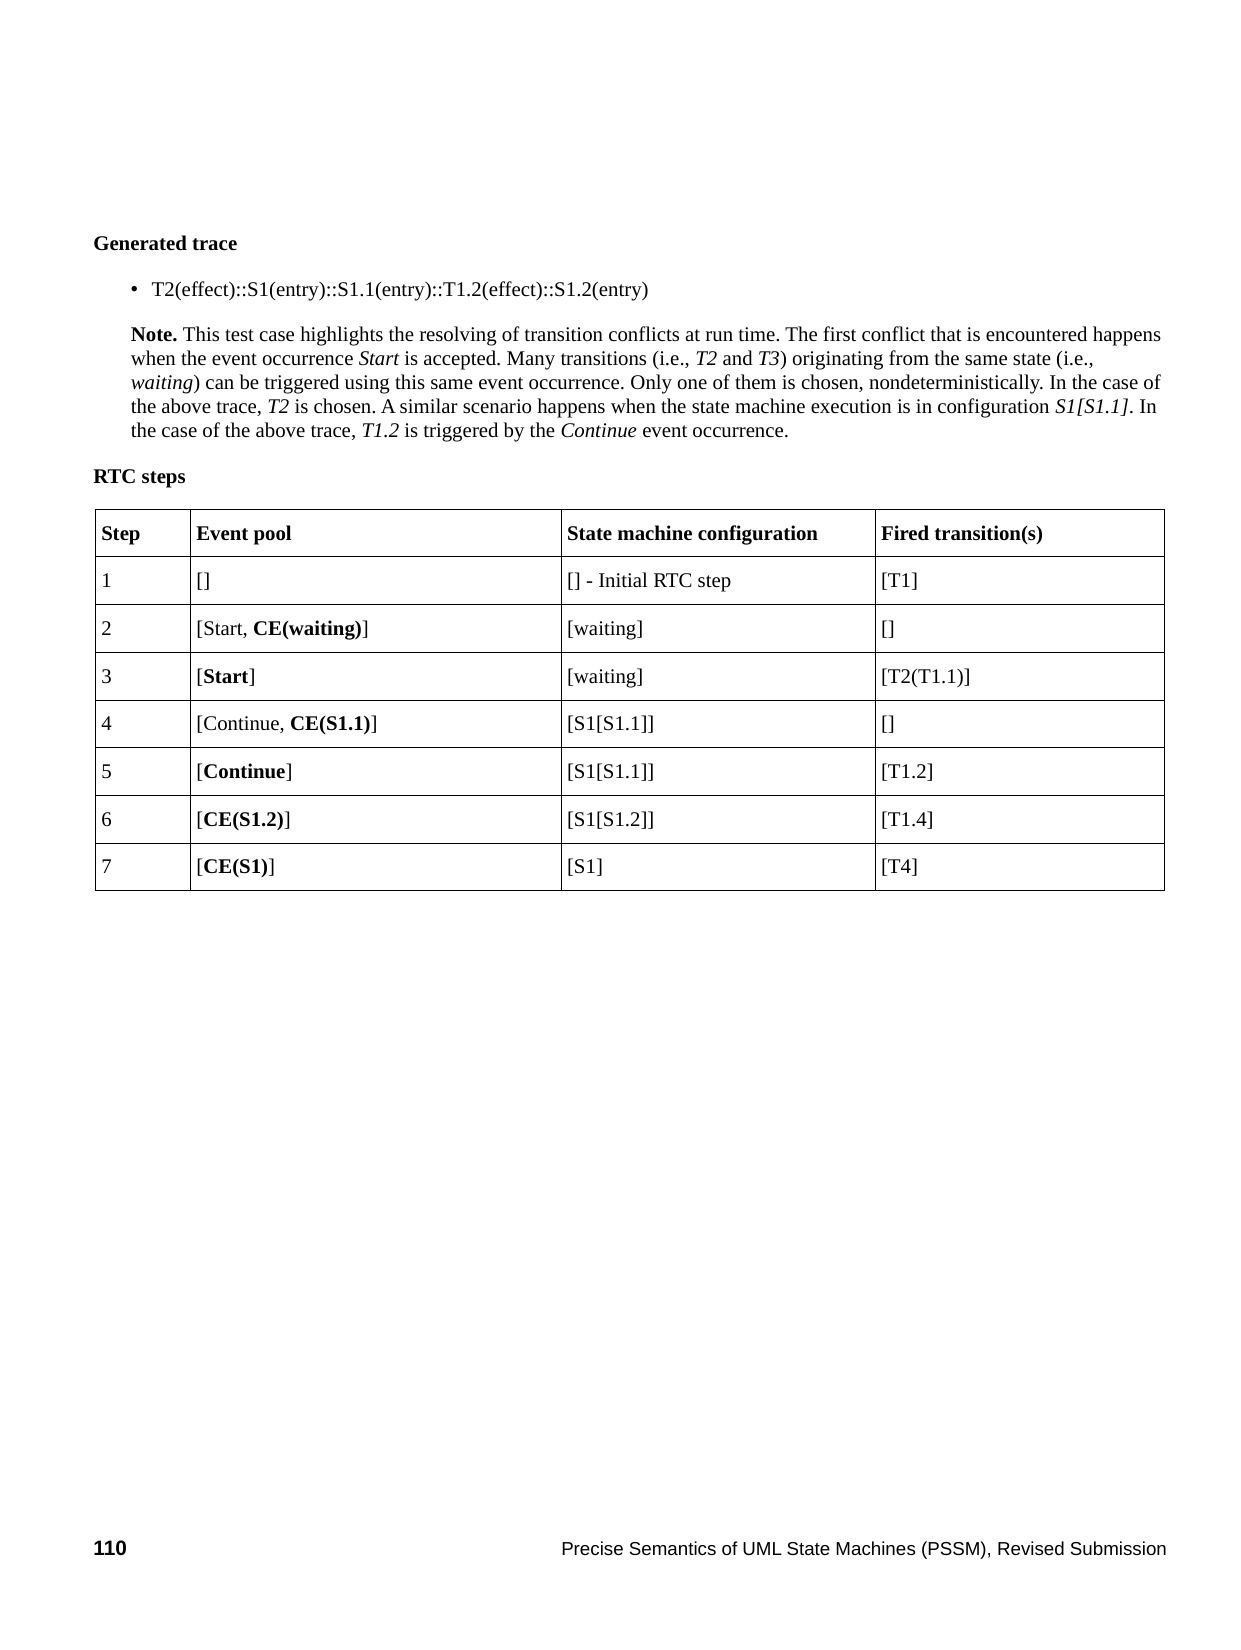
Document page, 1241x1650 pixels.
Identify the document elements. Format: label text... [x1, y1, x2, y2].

table_header Event pool [191, 510, 561, 556]
table_cell [Start] [191, 653, 561, 699]
table_cell [CE(S1.2)] [191, 796, 561, 843]
text Note. This test case highlights the resolving of transition conflicts at run time. The first conflict that is encountered happens when the event occurrence Start is accepted. Many transitions (i.e., T2 and T3) originating from the same state (i.e., waiting) can be triggered using this same event occurrence. Only one of them is chosen, nondeterministically. In the case of the above trace, T2 is chosen. A similar scenario happens when the state machine execution is in configuration S1[S1.1]. In the case of the above trace, T1.2 is triggered by the Continue event occurrence. [131, 322, 1164, 442]
table_cell [Start, CE(waiting)] [191, 605, 561, 652]
table_cell 3 [96, 653, 190, 699]
table_header Fired transition(s) [876, 510, 1164, 556]
table_cell [CE(S1)] [191, 844, 561, 890]
text RTC steps [93, 463, 1164, 488]
table_cell [T2(T1.1)] [876, 653, 1164, 699]
table_cell 5 [96, 748, 190, 795]
list T2(effect)::S1(entry)::S1.1(entry)::T1.2(effect)::S1.2(entry) [131, 276, 1164, 301]
table_cell [S1[S1.2]] [562, 796, 875, 843]
table_cell [] - Initial RTC step [562, 557, 875, 604]
table_cell [Continue, CE(S1.1)] [191, 701, 561, 747]
table_cell 1 [96, 557, 190, 604]
table_cell [S1[S1.1]] [562, 701, 875, 747]
table_cell [] [876, 701, 1164, 747]
table_cell [] [191, 557, 561, 604]
table_cell [waiting] [562, 653, 875, 699]
table_cell [Continue] [191, 748, 561, 795]
table_cell [T4] [876, 844, 1164, 890]
text Generated trace [93, 231, 1164, 255]
table_cell 2 [96, 605, 190, 652]
table_header Step [96, 510, 190, 556]
table_cell [T1.4] [876, 796, 1164, 843]
table_cell 6 [96, 796, 190, 843]
table_cell [T1.2] [876, 748, 1164, 795]
table_cell [S1[S1.1]] [562, 748, 875, 795]
table_cell [T1] [876, 557, 1164, 604]
table_cell [waiting] [562, 605, 875, 652]
table_cell 4 [96, 701, 190, 747]
table_cell [S1] [562, 844, 875, 890]
table_cell 7 [96, 844, 190, 890]
table_header State machine configuration [562, 510, 875, 556]
table_cell [] [876, 605, 1164, 652]
